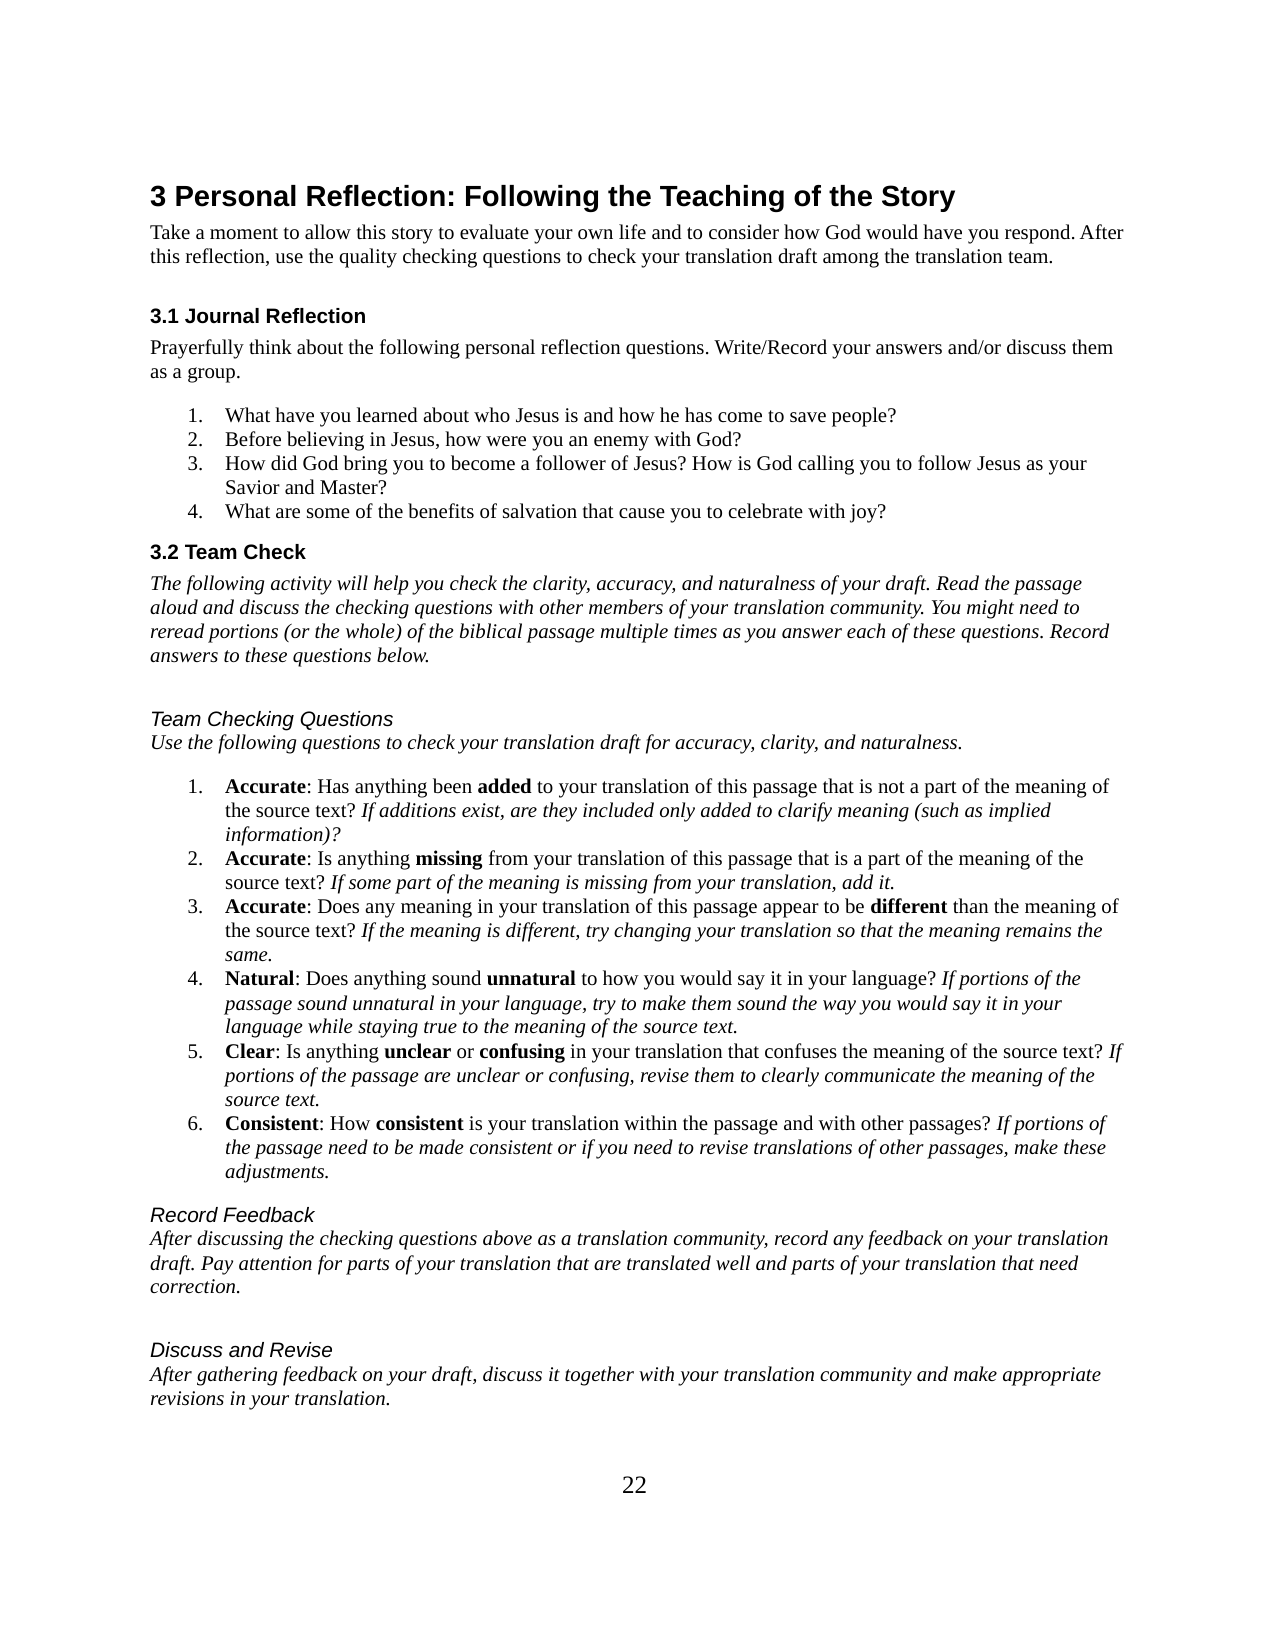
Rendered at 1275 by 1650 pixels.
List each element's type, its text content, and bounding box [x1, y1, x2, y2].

list What have you learned about who Jesus is and how he has come to save people? [187, 403, 1125, 427]
subtitle Record Feedback [150, 1202, 1125, 1226]
list Natural: Does anything sound unnatural to how you would say it in your language? If portions of the passage sound unnatural in your language, try to make them sound the way you would say it in your language while staying true to the meaning of the source text. [187, 966, 1125, 1038]
text After discussing the checking questions above as a translation community, record any feedback on your translation draft. Pay attention for parts of your translation that are translated well and parts of your translation that need correction. [150, 1226, 1125, 1298]
subtitle Team Checking Questions [150, 706, 1125, 730]
subtitle 3.1 Journal Reflection [150, 304, 1125, 328]
subtitle 3.2 Team Check [150, 540, 1125, 564]
list What are some of the benefits of salvation that cause you to celebrate with joy? [187, 499, 1125, 523]
list Consistent: How consistent is your translation within the passage and with other passages? If portions of the passage need to be made consistent or if you need to revise translations of other passages, make these adjustments. [187, 1111, 1125, 1183]
text The following activity will help you check the clarity, accuracy, and naturalness of your draft. Read the passage aloud and discuss the checking questions with other members of your translation community. You might need to reread portions (or the whole) of the biblical passage multiple times as you answer each of these questions. Record answers to these questions below. [150, 571, 1125, 667]
list How did God bring you to become a follower of Jesus? How is God calling you to follow Jesus as your Savior and Master? [187, 451, 1125, 499]
subtitle 3 Personal Reflection: Following the Teaching of the Story [150, 179, 1125, 212]
list Accurate: Is anything missing from your translation of this passage that is a part of the meaning of the source text? If some part of the meaning is missing from your translation, add it. [187, 846, 1125, 894]
text After gathering feedback on your draft, discuss it together with your translation community and make appropriate revisions in your translation. [150, 1361, 1125, 1409]
text Take a moment to allow this story to evaluate your own life and to consider how God would have you respond. After this reflection, use the quality checking questions to check your translation draft among the translation team. [150, 220, 1125, 268]
list Clear: Is anything unclear or confusing in your translation that confuses the meaning of the source text? If portions of the passage are unclear or confusing, revise them to clearly communicate the meaning of the source text. [187, 1038, 1125, 1111]
list Accurate: Has anything been added to your translation of this passage that is not a part of the meaning of the source text? If additions exist, are they included only added to clarify meaning (such as implied information)? [187, 774, 1125, 846]
text Use the following questions to check your translation draft for accuracy, clarity, and naturalness. [150, 730, 1125, 754]
list Accurate: Does any meaning in your translation of this passage appear to be different than the meaning of the source text? If the meaning is different, try changing your translation so that the meaning remains the same. [187, 894, 1125, 966]
text Prayerfully think about the following personal reflection questions. Write/Record your answers and/or discuss them as a group. [150, 335, 1125, 383]
subtitle Discuss and Revise [150, 1337, 1125, 1361]
list Before believing in Jesus, how were you an enemy with God? [187, 427, 1125, 451]
